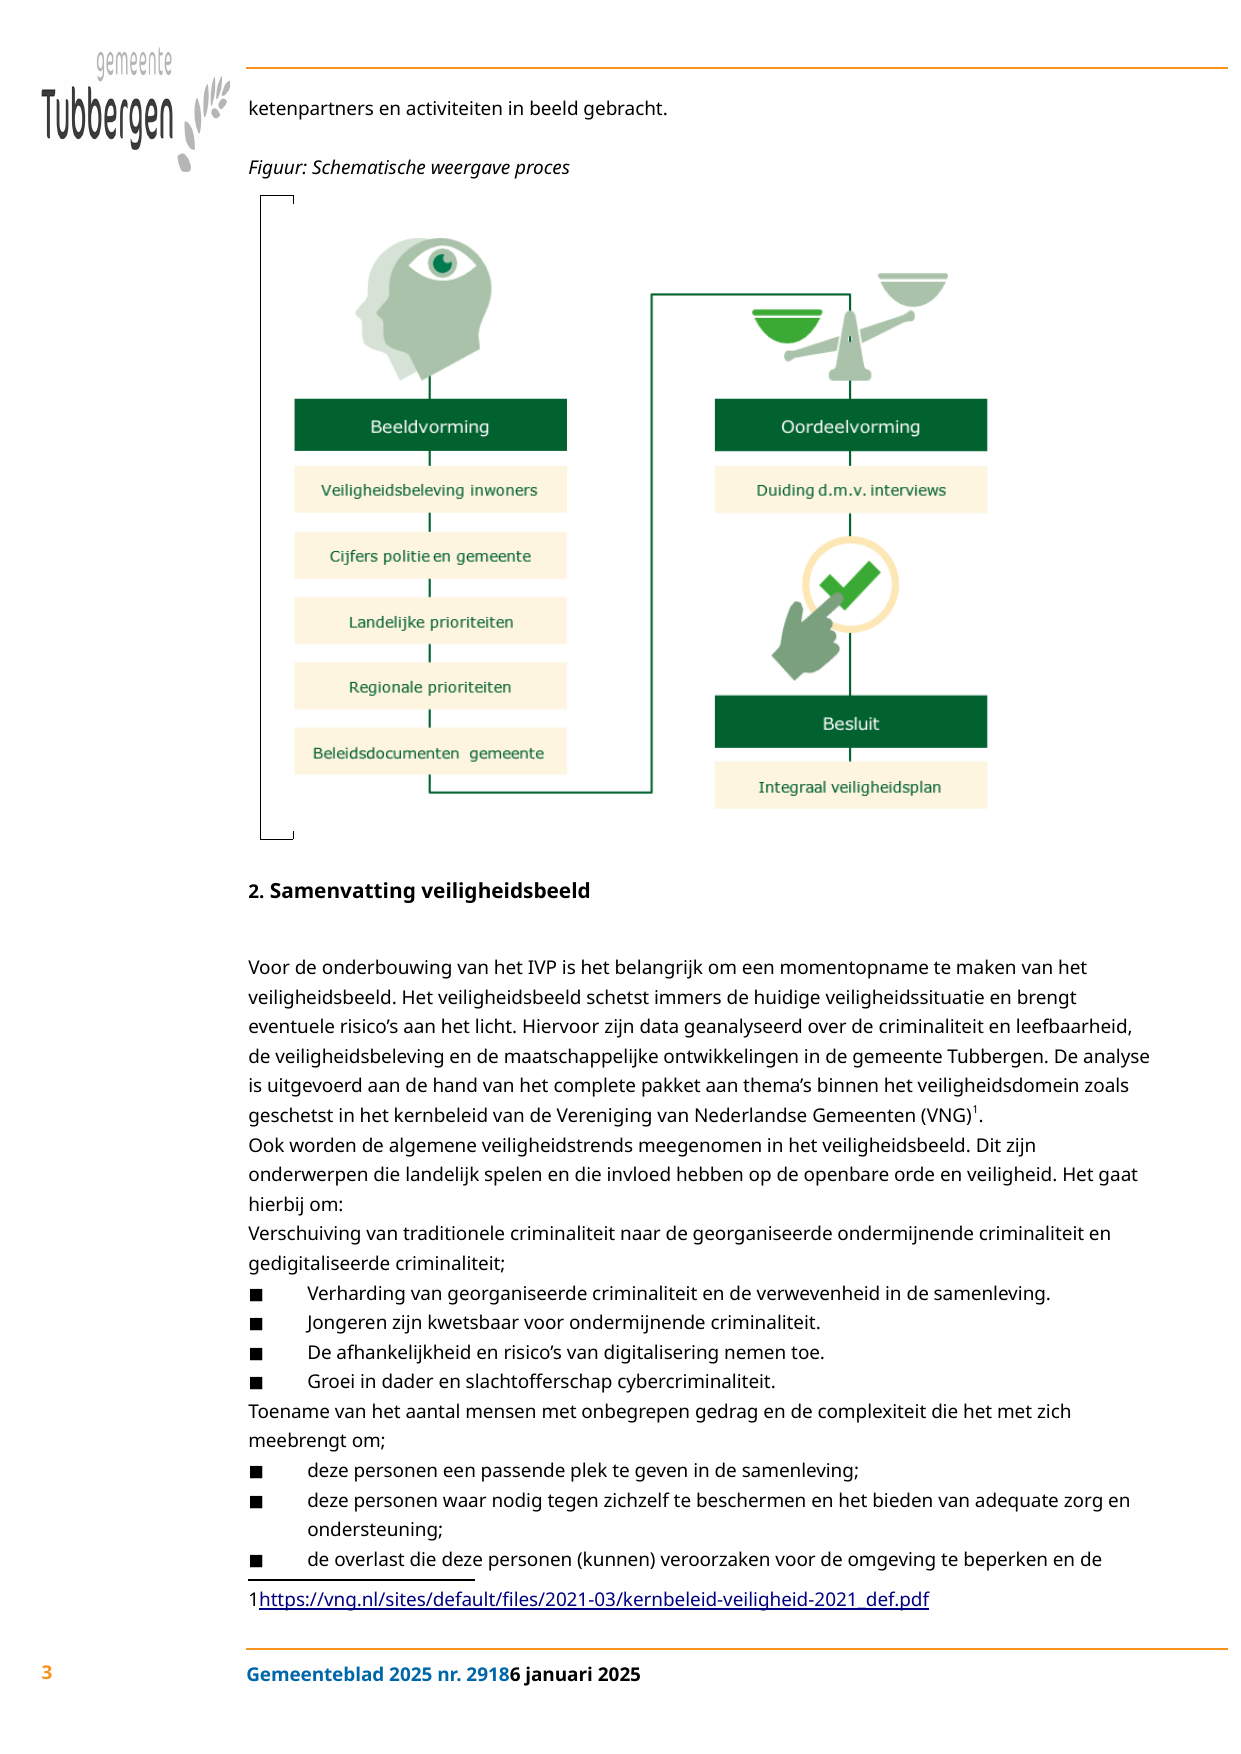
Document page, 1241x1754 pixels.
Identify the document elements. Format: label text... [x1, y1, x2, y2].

text Voor de onderbouwing van het IVP is het belangrijk om een momentopname te maken van het veiligheidsbeeld. Het veiligheidsbeeld schetst immers de huidige veiligheidssituatie en brengt eventuele risico’s aan het licht. Hiervoor zijn data geanalyseerd over de criminaliteit en leefbaarheid, de veiligheidsbeleving en de maatschappelijke ontwikkelingen in de gemeente Tubbergen. De analyse is uitgevoerd aan de hand van het complete pakket aan thema’s binnen het veiligheidsdomein zoals geschetst in het kernbeleid van de Vereniging van Nederlandse Gemeenten (VNG). [248, 954, 1152, 1128]
text Ook worden de algemene veiligheidstrends meegenomen in het veiligheidsbeeld. Dit zijn onderwerpen die landelijk spelen en die invloed hebben op de openbare orde en veiligheid. Het gaat hierbij om: [248, 1132, 1152, 1217]
list deze personen een passende plek te geven in de samenleving; [248, 1457, 1152, 1483]
text Figuur: Schematische weergave proces [248, 154, 1152, 180]
text ketenpartners en activiteiten in beeld gebracht. [248, 95, 1152, 121]
list De afhankelijkheid en risico’s van digitalisering nemen toe. [248, 1339, 1152, 1365]
list Verharding van georganiseerde criminaliteit en de verwevenheid in de samenleving. [248, 1280, 1152, 1306]
list de overlast die deze personen (kunnen) veroorzaken voor de omgeving te beperken en de [248, 1546, 1152, 1572]
text Toename van het aantal mensen met onbegrepen gedrag en de complexiteit die het met zich meebrengt om; [248, 1398, 1152, 1453]
text Verschuiving van traditionele criminaliteit naar de georganiseerde ondermijnende criminaliteit en gedigitaliseerde criminaliteit; [248, 1221, 1152, 1276]
list Groei in dader en slachtofferschap cybercriminaliteit. [248, 1368, 1152, 1394]
picture [41, 47, 231, 172]
text 2. Samenvatting veiligheidsbeeld [248, 877, 1152, 905]
picture [268, 204, 1031, 831]
text https://vng.nl/sites/default/files/2021-03/kernbeleid-veiligheid-2021_def.pdf [248, 1586, 1152, 1612]
list Jongeren zijn kwetsbaar voor ondermijnende criminaliteit. [248, 1309, 1152, 1335]
list deze personen waar nodig tegen zichzelf te beschermen en het bieden van adequate zorg en ondersteuning; [248, 1487, 1152, 1542]
